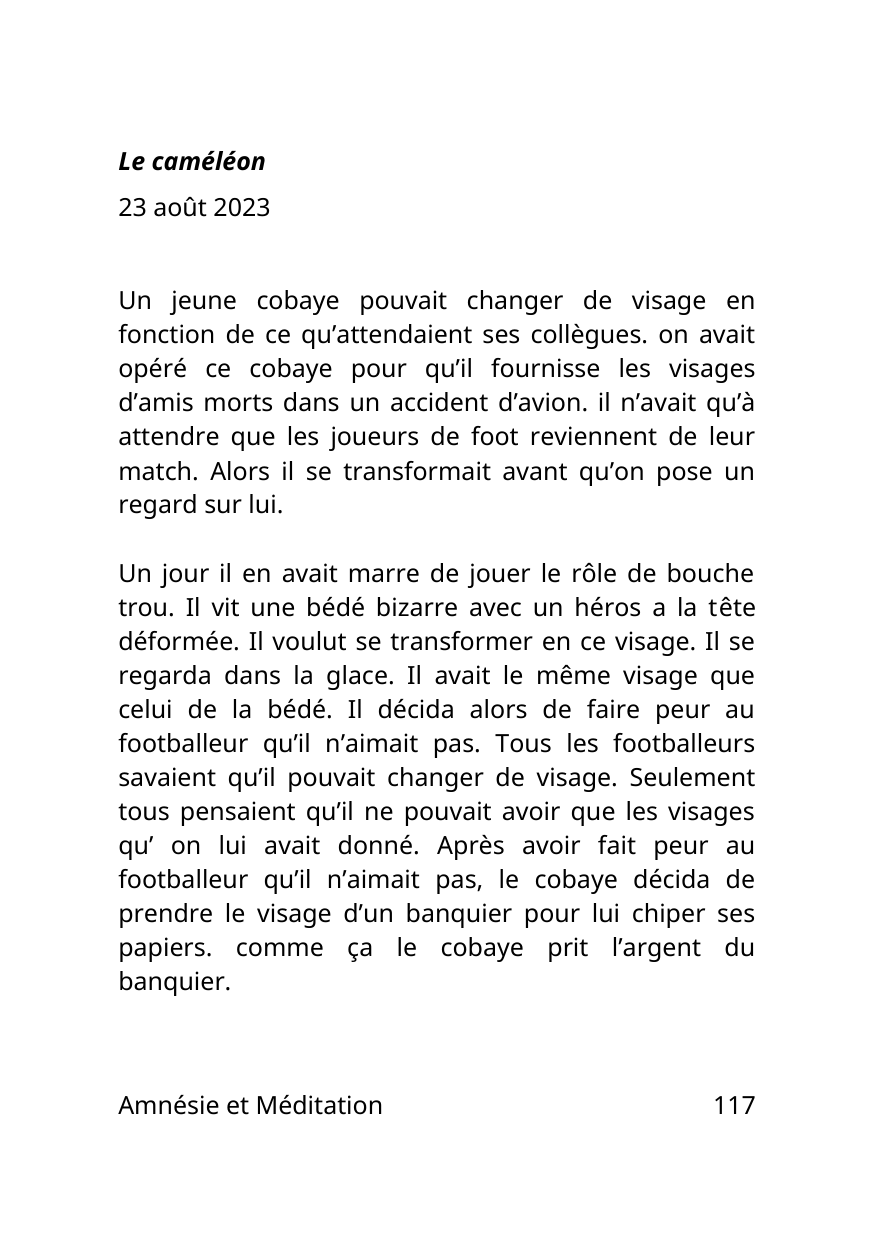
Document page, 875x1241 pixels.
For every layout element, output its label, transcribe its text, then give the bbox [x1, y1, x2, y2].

subtitle Le caméléon [118, 143, 756, 177]
text Un jour il en avait marre de jouer le rôle de bouche trou. Il vit une bédé bizarre avec un héros a la tête déformée. Il voulut se transformer en ce visage. Il se regarda dans la glace. Il avait le même visage que celui de la bédé. Il décida alors de faire peur au footballeur qu’il n’aimait pas. Tous les footballeurs savaient qu’il pouvait changer de visage. Seulement tous pensaient qu’il ne pouvait avoir que les visages qu’ on lui avait donné. Après avoir fait peur au footballeur qu’il n’aimait pas, le cobaye décida de prendre le visage d’un banquier pour lui chiper ses papiers. comme ça le cobaye prit l’argent du banquier. [118, 555, 756, 998]
text 23 août 2023 [118, 190, 756, 224]
text Un jeune cobaye pouvait changer de visage en fonction de ce qu’attendaient ses collègues. on avait opéré ce cobaye pour qu’il fournisse les visages d’amis morts dans un accident d’avion. il n’avait qu’à attendre que les joueurs de foot reviennent de leur match. Alors il se transformait avant qu’on pose un regard sur lui. [118, 283, 756, 521]
